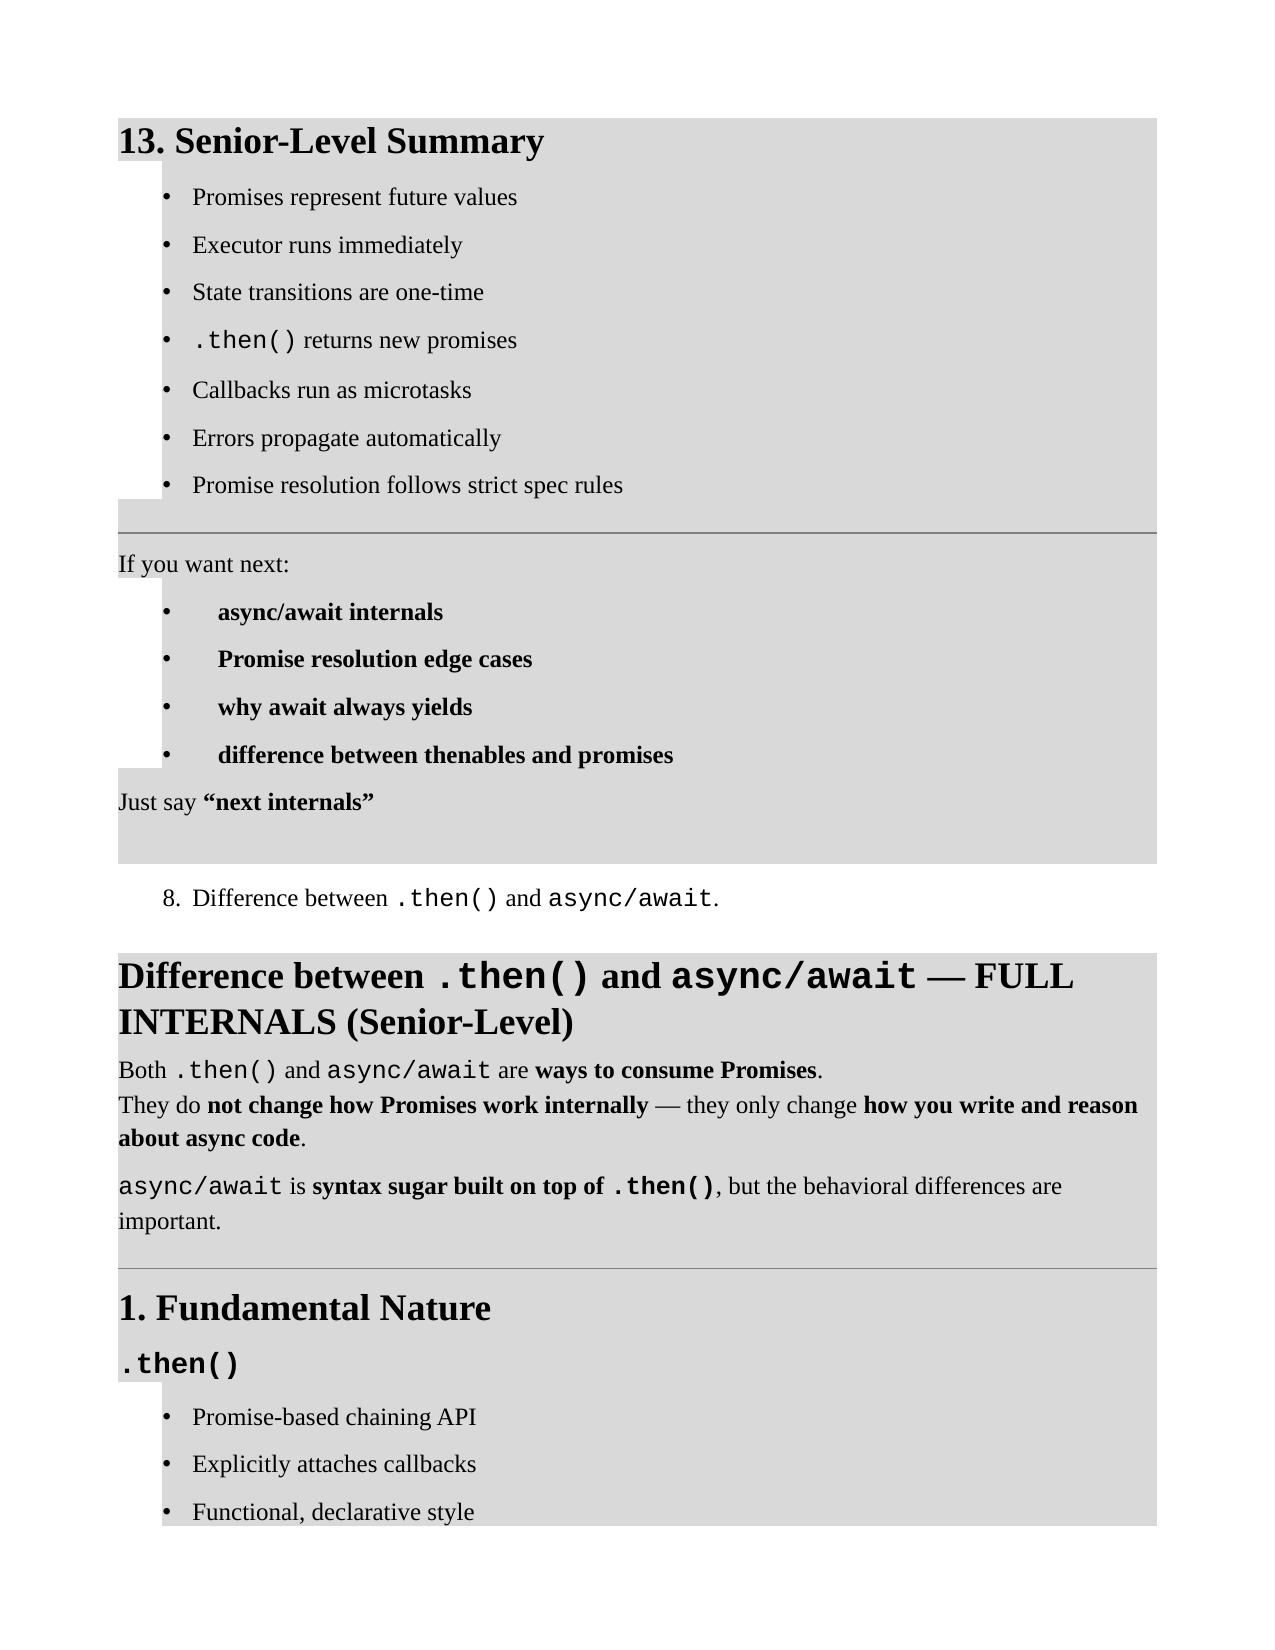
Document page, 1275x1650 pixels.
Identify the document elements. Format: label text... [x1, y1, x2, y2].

list State transitions are one-time [162, 277, 1157, 306]
list 🔥 why await always yields [162, 692, 1157, 721]
list .then() returns new promises [162, 325, 1157, 356]
list Promises represent future values [162, 182, 1157, 211]
list Executor runs immediately [162, 230, 1157, 259]
text Both .then() and async/await are ways to consume Promises. They do not change how Promises work internally — they only change how you write and reason about async code. [118, 1055, 1157, 1152]
text Just say “next internals” 🚀 [118, 787, 1157, 816]
text If you want next: [118, 549, 1157, 578]
list Functional, declarative style [162, 1497, 1157, 1526]
list 🔥 Promise resolution edge cases [162, 644, 1157, 673]
subtitle 13. Senior-Level Summary [118, 118, 1157, 161]
list Promise-based chaining API [162, 1402, 1157, 1431]
list Errors propagate automatically [162, 423, 1157, 451]
list 🔥 async/await internals [162, 597, 1157, 626]
list Promise resolution follows strict spec rules [162, 470, 1157, 499]
list Explicitly attaches callbacks [162, 1449, 1157, 1478]
subtitle Difference between .then() and async/await — FULL INTERNALS (Senior-Level) [118, 953, 1157, 1043]
list Callbacks run as microtasks [162, 375, 1157, 404]
list Difference between .then() and async/await. [162, 883, 1157, 913]
text async/await is syntax sugar built on top of .then(), but the behavioral differences are important. [118, 1171, 1157, 1235]
subtitle 1. Fundamental Nature [118, 1285, 1157, 1328]
list 🔥 difference between thenables and promises [162, 740, 1157, 768]
subtitle .then() [118, 1349, 1157, 1382]
